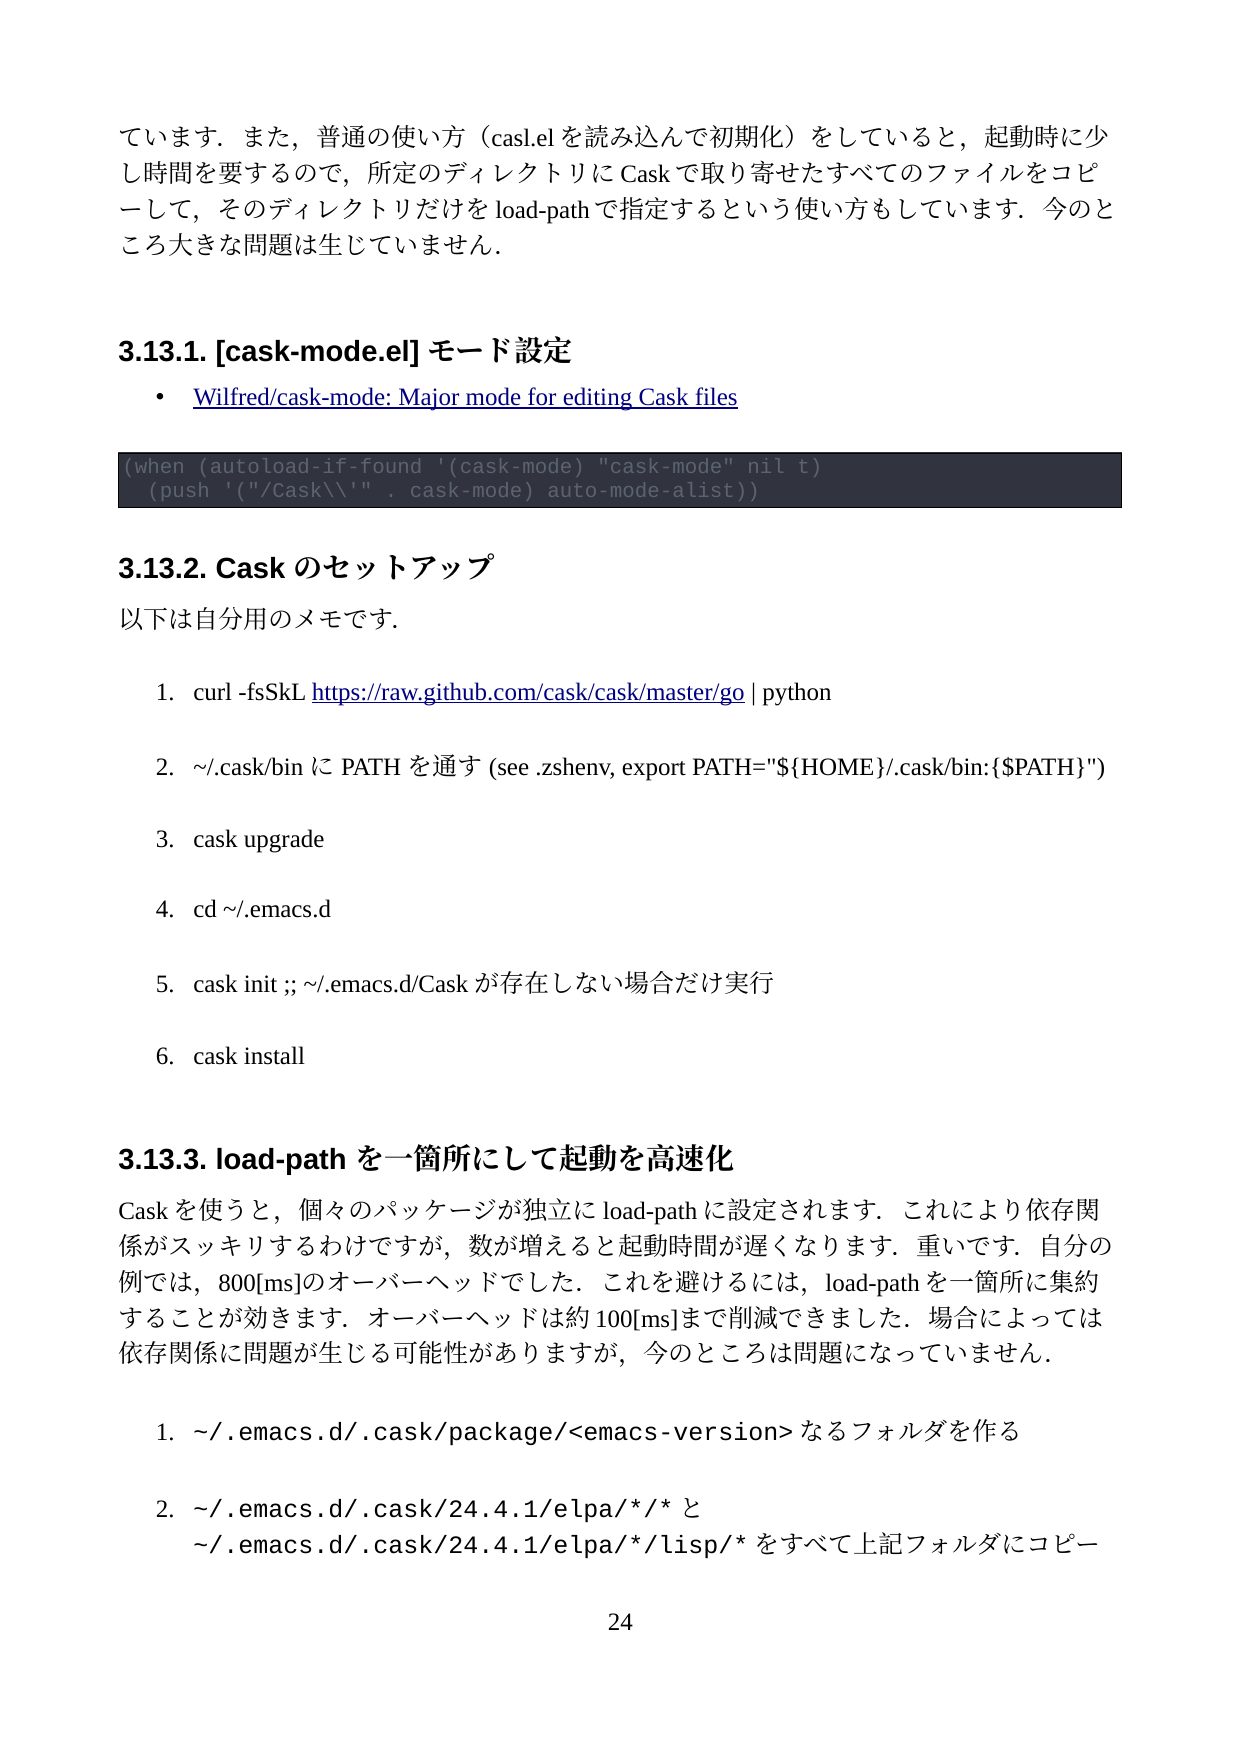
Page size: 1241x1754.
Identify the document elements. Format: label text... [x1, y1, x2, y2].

list cd ~/.emacs.d [156, 894, 1122, 951]
text 以下は自分用のメモです． [118, 599, 1122, 664]
text (when (autoload-if-found '(cask-mode) "cask-mode" nil t) [119, 454, 1121, 476]
list ~/.emacs.d/.cask/package/<emacs-version> なるフォルダを作る [156, 1411, 1122, 1476]
list ~/.emacs.d/.cask/24.4.1/elpa/*/* と ~/.emacs.d/.cask/24.4.1/elpa/*/lisp/* をすべて上記フォルダにコピー [156, 1489, 1122, 1561]
list Wilfred/cask-mode: Major mode for editing Cask files [156, 382, 1122, 440]
list cask init ;; ~/.emacs.d/Cask が存在しない場合だけ実行 [156, 964, 1122, 1028]
subtitle [cask-mode.el] モード設定 [118, 328, 1122, 370]
list cask upgrade [156, 824, 1122, 881]
list curl -fsSkL https://raw.github.com/cask/cask/master/go | python [156, 677, 1122, 734]
text Caskを使うと，個々のパッケージが独立にload-pathに設定されます．これにより依存関係がスッキリするわけですが，数が増えると起動時間が遅くなります．重いです．自分の例では，800[ms]のオーバーヘッドでした．これを避けるには，load-pathを一箇所に集約することが効きます．オーバーヘッドは約100[ms]まで削減できました．場合によっては依存関係に問題が生じる可能性がありますが，今のところは問題になっていません． [118, 1190, 1122, 1399]
subtitle load-path を一箇所にして起動を高速化 [118, 1136, 1122, 1178]
list ~/.cask/bin に PATH を通す (see .zshenv, export PATH="${HOME}/.cask/bin:{$PATH}") [156, 747, 1122, 811]
text (push '("/Cask\\'" . cask-mode) auto-mode-alist)) [119, 476, 1121, 507]
list cask install [156, 1041, 1122, 1098]
subtitle Cask のセットアップ [118, 545, 1122, 587]
text ています．また，普通の使い方（casl.elを読み込んで初期化）をしていると，起動時に少し時間を要するので，所定のディレクトリにCaskで取り寄せたすべてのファイルをコピーして，そのディレクトリだけをload-pathで指定するという使い方もしています．今のところ大きな問題は生じていません． [118, 118, 1122, 291]
